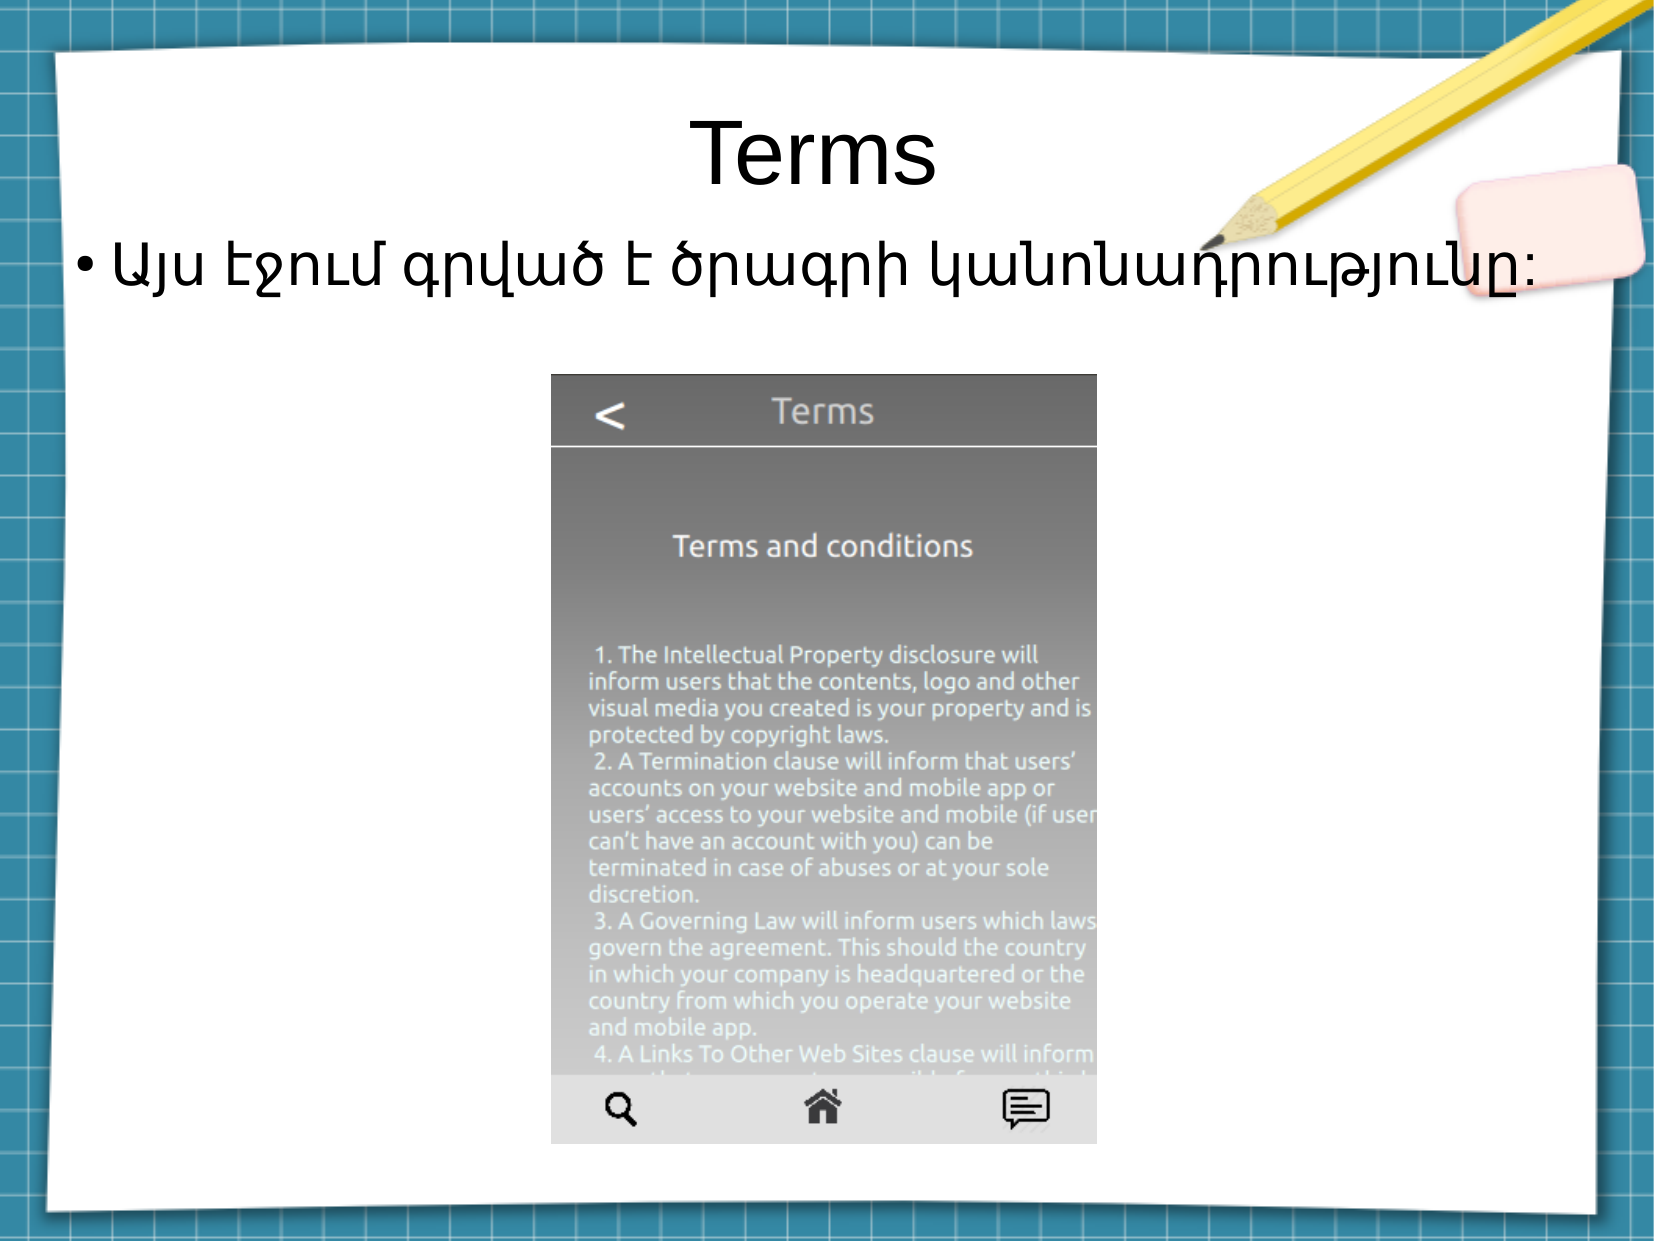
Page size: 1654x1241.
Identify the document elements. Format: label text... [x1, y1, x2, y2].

picture [0, 0, 1654, 1241]
text_box Այս էջում գրված է ծրագրի կանոնադրությունը: [60, 225, 1606, 305]
title Terms [82, 49, 1571, 225]
